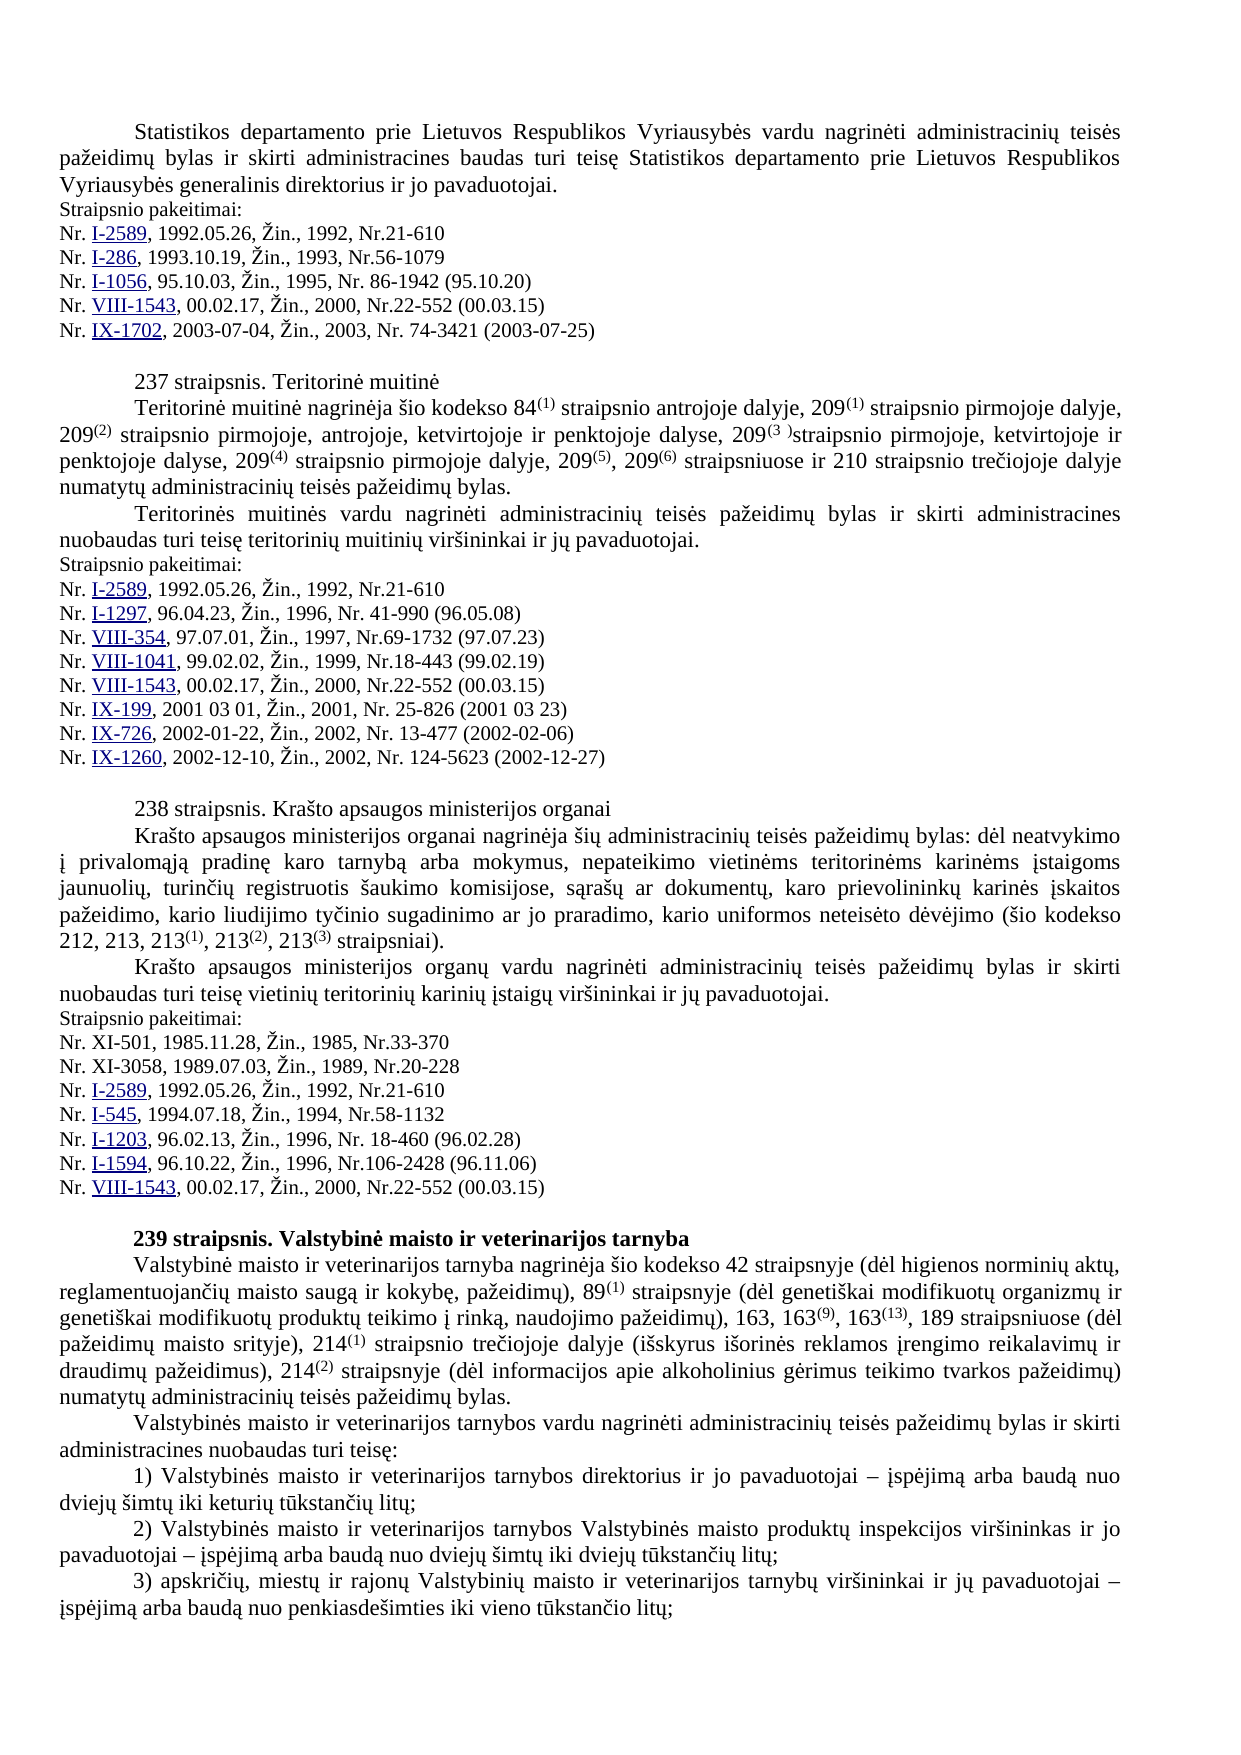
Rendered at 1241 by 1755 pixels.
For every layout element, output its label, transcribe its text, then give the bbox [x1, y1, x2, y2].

text Nr. VIII-354, 97.07.01, Žin., 1997, Nr.69-1732 (97.07.23) [59, 624, 1122, 649]
text Nr. VIII-1543, 00.02.17, Žin., 2000, Nr.22-552 (00.03.15) [59, 673, 1122, 697]
text Nr. IX-1260, 2002-12-10, Žin., 2002, Nr. 124-5623 (2002-12-27) [59, 745, 1122, 769]
text Nr. VIII-1543, 00.02.17, Žin., 2000, Nr.22-552 (00.03.15) [59, 293, 1122, 317]
text Nr. I-1297, 96.04.23, Žin., 1996, Nr. 41-990 (96.05.08) [59, 601, 1122, 624]
text Nr. IX-1702, 2003-07-04, Žin., 2003, Nr. 74-3421 (2003-07-25) [59, 317, 1122, 342]
text Nr. VIII-1041, 99.02.02, Žin., 1999, Nr.18-443 (99.02.19) [59, 649, 1122, 673]
text Statistikos departamento prie Lietuvos Respublikos Vyriausybės vardu nagrinėti administracinių teisės pažeidimų bylas ir skirti administracines baudas turi teisę Statistikos departamento prie Lietuvos Respublikos Vyriausybės generalinis direktorius ir jo pavaduotojai. [59, 118, 1122, 197]
text Nr. I-2589, 1992.05.26, Žin., 1992, Nr.21-610 [59, 576, 1122, 601]
text Nr. I-1056, 95.10.03, Žin., 1995, Nr. 86-1942 (95.10.20) [59, 269, 1122, 293]
text Straipsnio pakeitimai: [59, 197, 1122, 221]
text Nr. I-2589, 1992.05.26, Žin., 1992, Nr.21-610 [59, 221, 1122, 245]
text Teritorinė muitinė nagrinėja šio kodekso 84(1) straipsnio antrojoje dalyje, 209(1) straipsnio pirmojoje dalyje, 209(2) straipsnio pirmojoje, antrojoje, ketvirtojoje ir penktojoje dalyse, 209(3 )straipsnio pirmojoje, ketvirtojoje ir penktojoje dalyse, 209(4) straipsnio pirmojoje dalyje, 209(5), 209(6) straipsniuose ir 210 straipsnio trečiojoje dalyje numatytų administracinių teisės pažeidimų bylas. [59, 394, 1122, 500]
text Nr. I-1594, 96.10.22, Žin., 1996, Nr.106-2428 (96.11.06) [59, 1151, 1122, 1174]
text Nr. I-2589, 1992.05.26, Žin., 1992, Nr.21-610 [59, 1078, 1122, 1102]
text Nr. I-286, 1993.10.19, Žin., 1993, Nr.56-1079 [59, 245, 1122, 269]
text 239 straipsnis. Valstybinė maisto ir veterinarijos tarnyba [59, 1225, 1122, 1251]
text 1) Valstybinės maisto ir veterinarijos tarnybos direktorius ir jo pavaduotojai – įspėjimą arba baudą nuo dviejų šimtų iki keturių tūkstančių litų; [59, 1462, 1122, 1515]
text Nr. I-545, 1994.07.18, Žin., 1994, Nr.58-1132 [59, 1102, 1122, 1126]
text Nr. IX-726, 2002-01-22, Žin., 2002, Nr. 13-477 (2002-02-06) [59, 721, 1122, 745]
text Krašto apsaugos ministerijos organų vardu nagrinėti administracinių teisės pažeidimų bylas ir skirti nuobaudas turi teisę vietinių teritorinių karinių įstaigų viršininkai ir jų pavaduotojai. [59, 953, 1122, 1006]
text Nr. XI-3058, 1989.07.03, Žin., 1989, Nr.20-228 [59, 1054, 1122, 1078]
text Valstybinės maisto ir veterinarijos tarnybos vardu nagrinėti administracinių teisės pažeidimų bylas ir skirti administracines nuobaudas turi teisę: [59, 1409, 1122, 1462]
text 3) apskričių, miestų ir rajonų Valstybinių maisto ir veterinarijos tarnybų viršininkai ir jų pavaduotojai – įspėjimą arba baudą nuo penkiasdešimties iki vieno tūkstančio litų; [59, 1568, 1122, 1620]
text 238 straipsnis. Krašto apsaugos ministerijos organai [59, 795, 1122, 822]
text 237 straipsnis. Teritorinė muitinė [59, 368, 1122, 394]
text Straipsnio pakeitimai: [59, 552, 1122, 576]
text 2) Valstybinės maisto ir veterinarijos tarnybos Valstybinės maisto produktų inspekcijos viršininkas ir jo pavaduotojai – įspėjimą arba baudą nuo dviejų šimtų iki dviejų tūkstančių litų; [59, 1515, 1122, 1568]
text Krašto apsaugos ministerijos organai nagrinėja šių administracinių teisės pažeidimų bylas: dėl neatvykimo į privalomąją pradinę karo tarnybą arba mokymus, nepateikimo vietinėms teritorinėms karinėms įstaigoms jaunuolių, turinčių registruotis šaukimo komisijose, sąrašų ar dokumentų, karo prievolininkų karinės įskaitos pažeidimo, kario liudijimo tyčinio sugadinimo ar jo praradimo, kario uniformos neteisėto dėvėjimo (šio kodekso 212, 213, 213(1), 213(2), 213(3) straipsniai). [59, 822, 1122, 953]
text Teritorinės muitinės vardu nagrinėti administracinių teisės pažeidimų bylas ir skirti administracines nuobaudas turi teisę teritorinių muitinių viršininkai ir jų pavaduotojai. [59, 500, 1122, 552]
text Nr. I-1203, 96.02.13, Žin., 1996, Nr. 18-460 (96.02.28) [59, 1126, 1122, 1151]
text Nr. VIII-1543, 00.02.17, Žin., 2000, Nr.22-552 (00.03.15) [59, 1174, 1122, 1199]
text Nr. XI-501, 1985.11.28, Žin., 1985, Nr.33-370 [59, 1030, 1122, 1054]
text Nr. IX-199, 2001 03 01, Žin., 2001, Nr. 25-826 (2001 03 23) [59, 697, 1122, 721]
text Straipsnio pakeitimai: [59, 1006, 1122, 1030]
text Valstybinė maisto ir veterinarijos tarnyba nagrinėja šio kodekso 42 straipsnyje (dėl higienos norminių aktų, reglamentuojančių maisto saugą ir kokybę, pažeidimų), 89(1) straipsnyje (dėl genetiškai modifikuotų organizmų ir genetiškai modifikuotų produktų teikimo į rinką, naudojimo pažeidimų), 163, 163(9), 163(13), 189 straipsniuose (dėl pažeidimų maisto srityje), 214(1) straipsnio trečiojoje dalyje (išskyrus išorinės reklamos įrengimo reikalavimų ir draudimų pažeidimus), 214(2) straipsnyje (dėl informacijos apie alkoholinius gėrimus teikimo tvarkos pažeidimų) numatytų administracinių teisės pažeidimų bylas. [59, 1251, 1122, 1409]
